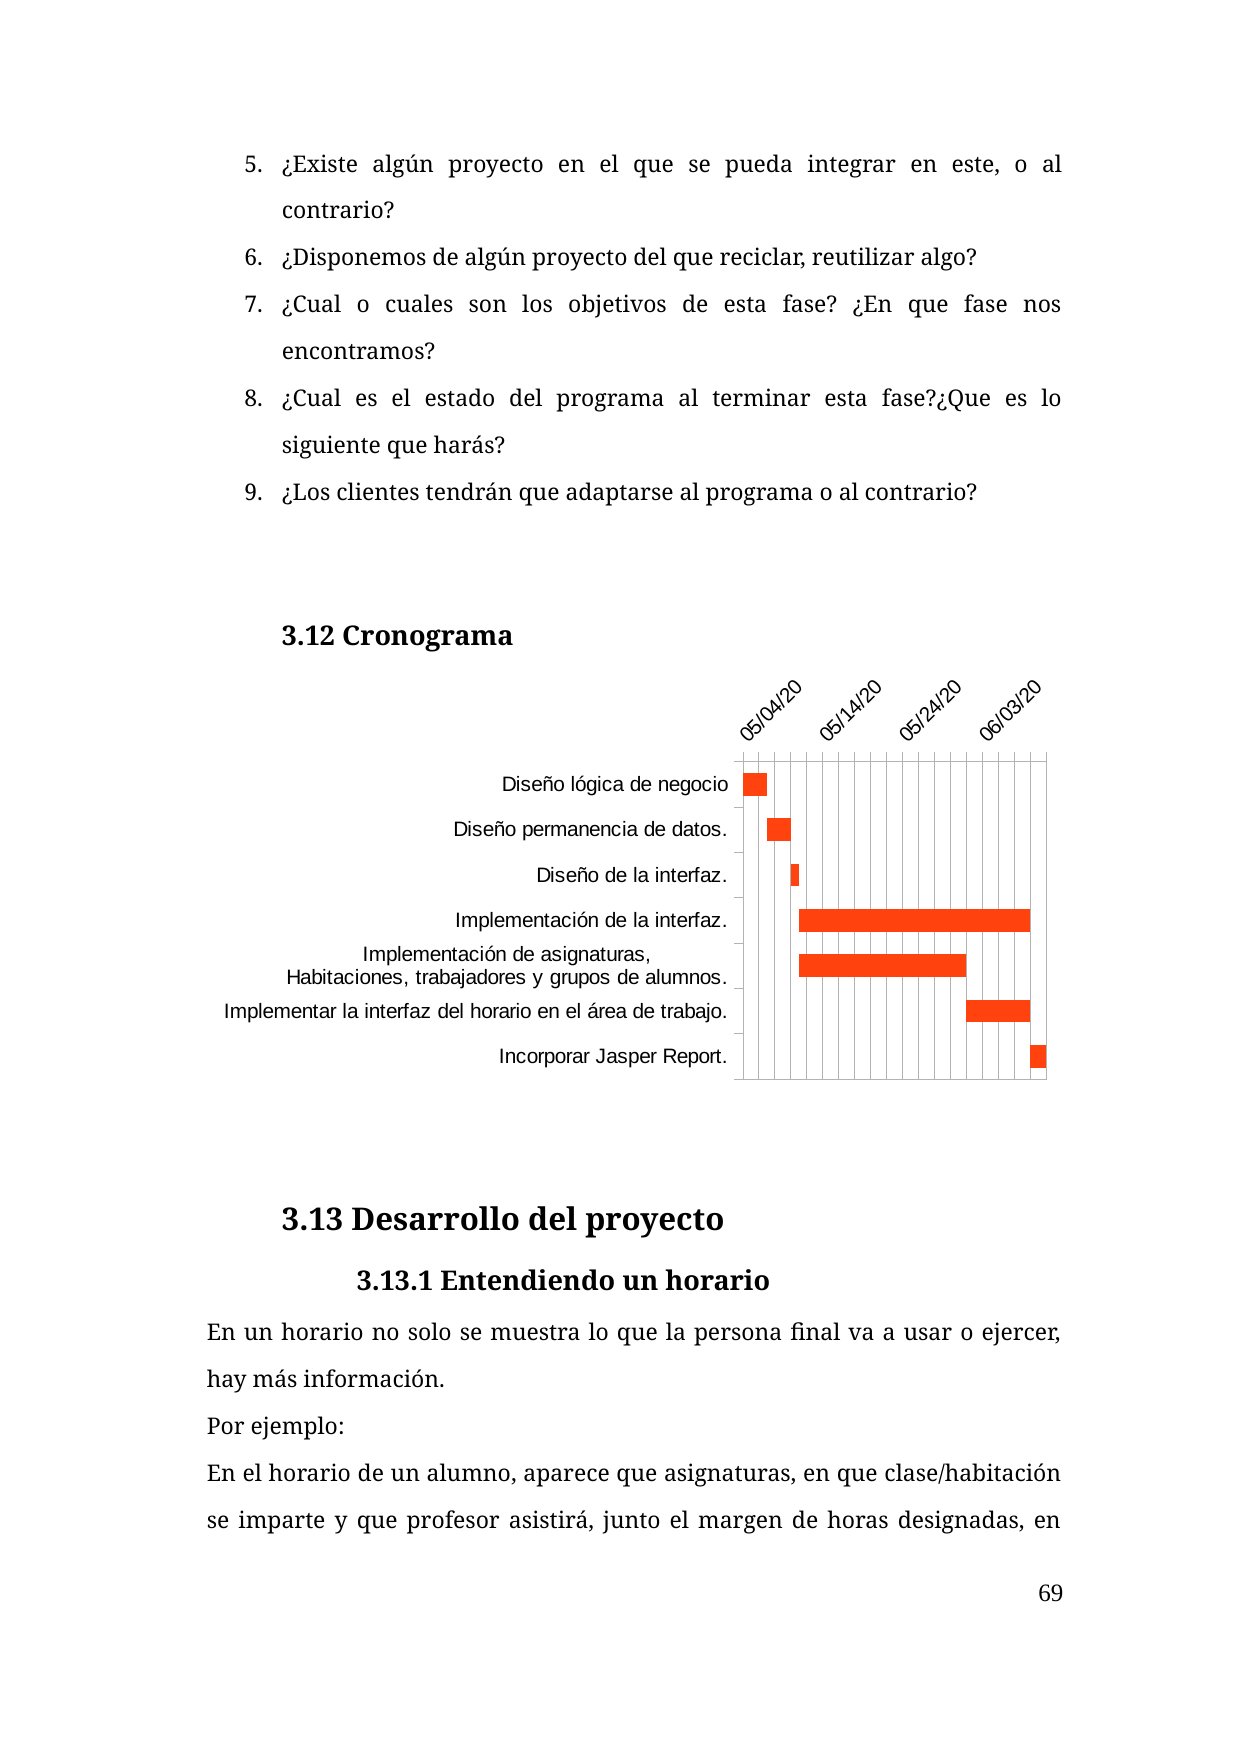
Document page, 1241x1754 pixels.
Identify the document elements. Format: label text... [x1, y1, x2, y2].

text Por ejemplo: [207, 1410, 1063, 1441]
list ¿Existe algún proyecto en el que se pueda integrar en este, o al contrario? [244, 148, 1063, 226]
text 3.13.1 Entendiendo un horario [207, 1261, 1063, 1298]
list ¿Cual o cuales son los objetivos de esta fase? ¿En que fase nos encontramos? [244, 288, 1063, 366]
list ¿Cual es el estado del programa al terminar esta fase?¿Que es lo siguiente que harás? [244, 382, 1063, 460]
text 3.12 Cronograma [207, 616, 1063, 653]
list ¿Los clientes tendrán que adaptarse al programa o al contrario? [244, 476, 1063, 507]
text En el horario de un alumno, aparece que asignaturas, en que clase/habitación se imparte y que profesor asistirá, junto el margen de horas designadas, en [207, 1457, 1063, 1535]
text En un horario no solo se muestra lo que la persona final va a usar o ejercer, hay más información. [207, 1316, 1063, 1394]
text 3.13 Desarrollo del proyecto [207, 1197, 1063, 1240]
list ¿Disponemos de algún proyecto del que reciclar, reutilizar algo? [244, 241, 1063, 273]
